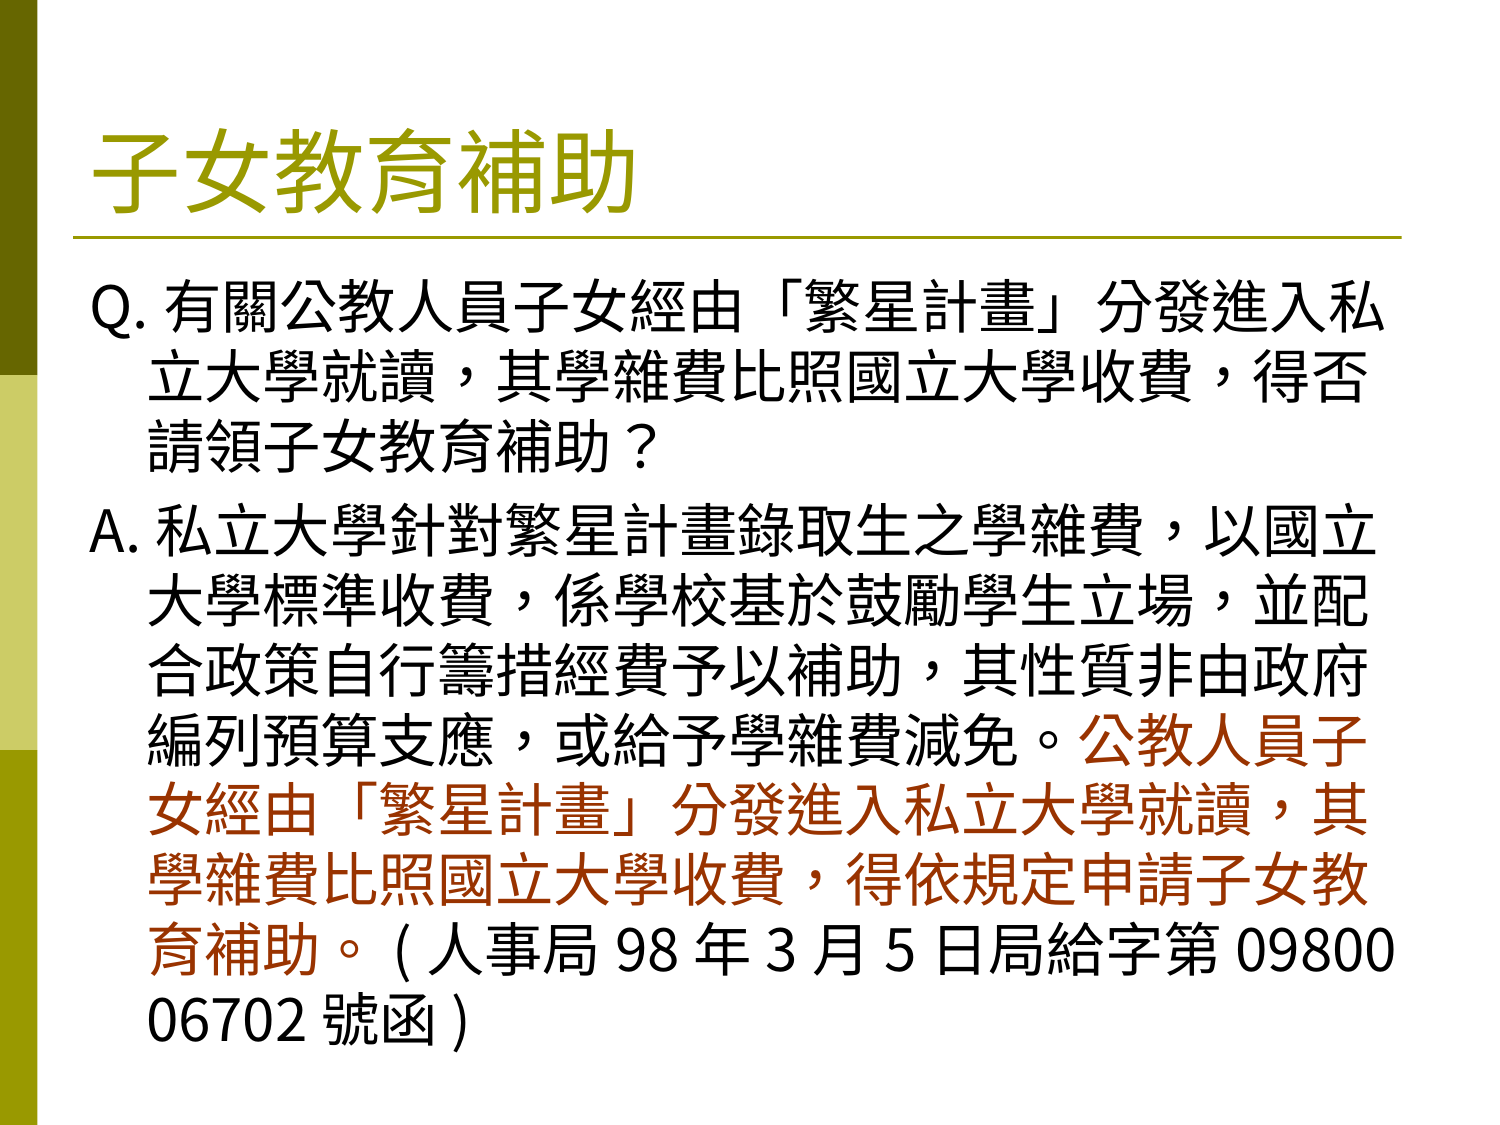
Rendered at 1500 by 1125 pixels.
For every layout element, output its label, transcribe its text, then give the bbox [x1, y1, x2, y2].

list Q.有關公教人員子女經由「繁星計畫」分發進入私立大學就讀，其學雜費比照國立大學收費，得否請領子女教育補助？ A.私立大學針對繁星計畫錄取生之學雜費，以國立大學標準收費，係學校基於鼓勵學生立場，並配合政策自行籌措經費予以補助，其性質非由政府編列預算支應，或給予學雜費減免。公教人員子女經由「繁星計畫」分發進入私立大學就讀，其學雜費比照國立大學收費，得依規定申請子女教育補助。(人事局98年3月5日局給字第0980006702號函) [75, 262, 1426, 1125]
title 子女教育補助 [75, 45, 1426, 233]
